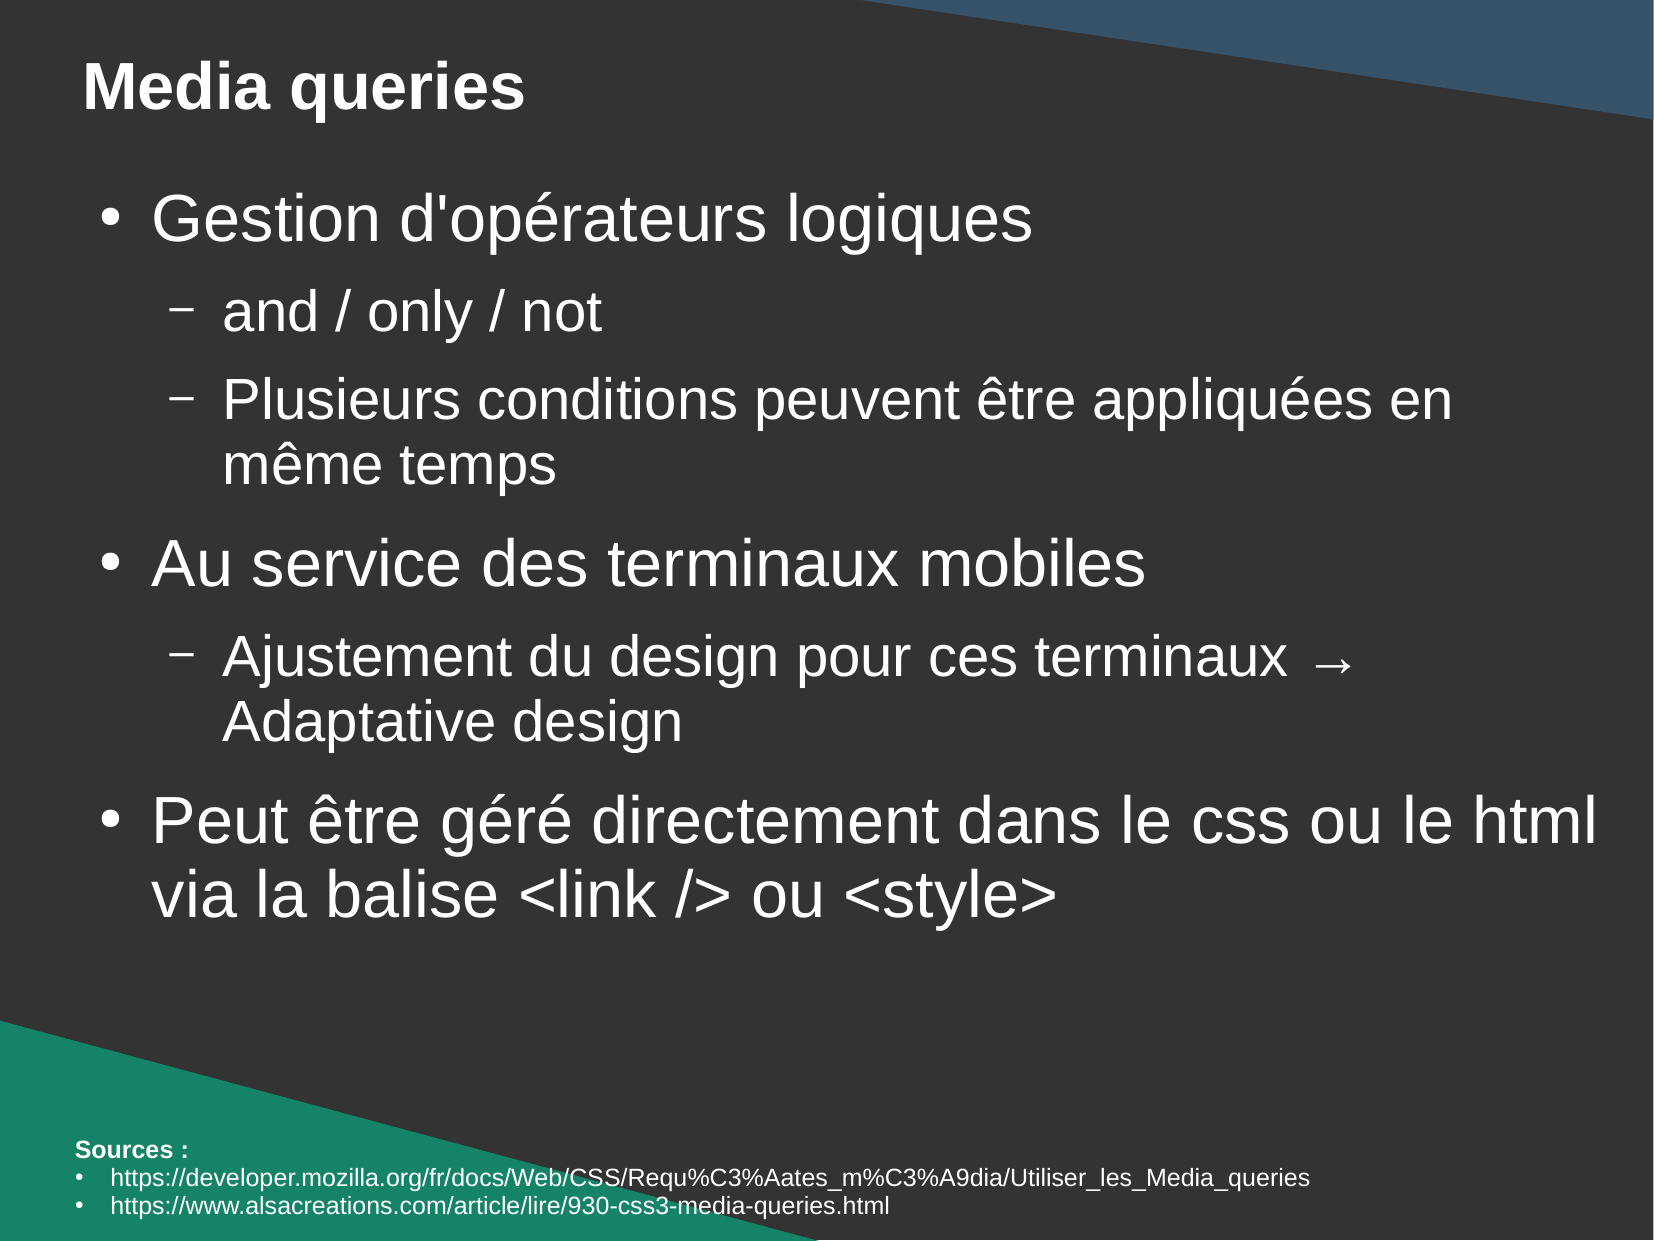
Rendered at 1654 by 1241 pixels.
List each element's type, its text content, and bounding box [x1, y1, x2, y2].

title Media queries [82, 49, 1571, 162]
text_box Sources : https://developer.mozilla.org/fr/docs/Web/CSS/Requ%C3%Aates_m%C3%A9dia/Utiliser_les_Media_queries https://www.alsacreations.com/article/lire/930-css3-media-queries.html [60, 1128, 1546, 1241]
text_box [0, 1020, 399, 1241]
text_box [860, 0, 1654, 120]
list Gestion d'opérateurs logiques and / only / not Plusieurs conditions peuvent être appliquées en même temps Au service des terminaux mobiles Ajustement du design pour ces terminaux → Adaptative design Peut être géré directement dans le css ou le html via la balise <link /> ou <style> [80, 180, 1605, 1099]
